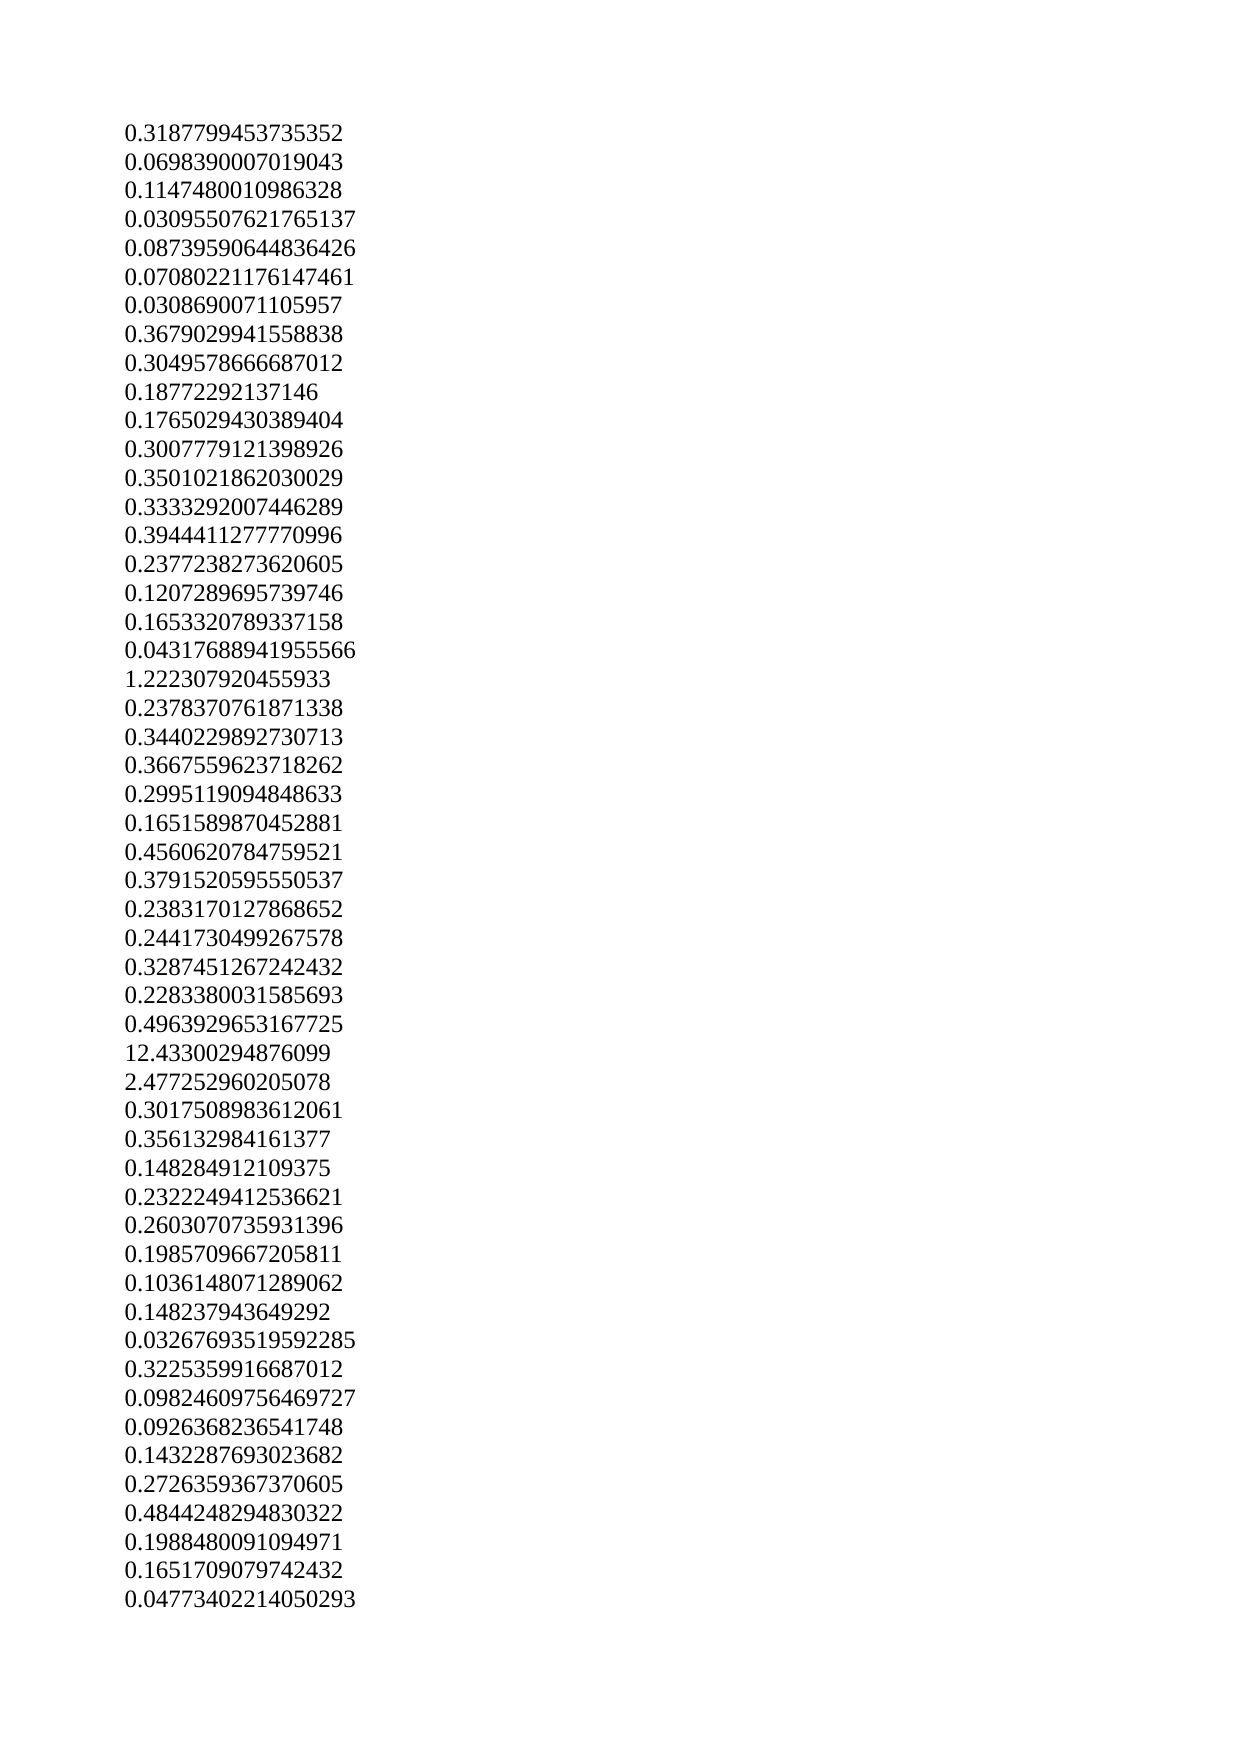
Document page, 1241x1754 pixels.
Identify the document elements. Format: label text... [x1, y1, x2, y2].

text 0.3333292007446289 [118, 492, 1122, 521]
text 0.3791520595550537 [118, 866, 1122, 894]
text 0.356132984161377 [118, 1124, 1122, 1153]
text 0.148237943649292 [118, 1297, 1122, 1326]
text 0.3007779121398926 [118, 434, 1122, 463]
text 0.2383170127868652 [118, 894, 1122, 923]
text 0.1432287693023682 [118, 1441, 1122, 1469]
text 0.2995119094848633 [118, 779, 1122, 808]
text 0.3017508983612061 [118, 1096, 1122, 1124]
text 0.1036148071289062 [118, 1268, 1122, 1297]
text 0.18772292137146 [118, 377, 1122, 406]
text 0.3501021862030029 [118, 463, 1122, 492]
text 0.1653320789337158 [118, 607, 1122, 636]
text 0.1985709667205811 [118, 1239, 1122, 1268]
text 0.1207289695739746 [118, 578, 1122, 607]
text 0.3679029941558838 [118, 319, 1122, 348]
text 1.222307920455933 [118, 664, 1122, 693]
text 0.1651709079742432 [118, 1556, 1122, 1584]
text 0.0308690071105957 [118, 291, 1122, 319]
text 0.148284912109375 [118, 1153, 1122, 1182]
text 0.3225359916687012 [118, 1354, 1122, 1383]
text 0.3049578666687012 [118, 348, 1122, 377]
text 0.1651589870452881 [118, 808, 1122, 837]
text 0.2603070735931396 [118, 1211, 1122, 1239]
text 0.2441730499267578 [118, 923, 1122, 952]
text 0.4560620784759521 [118, 837, 1122, 866]
text 0.2377238273620605 [118, 549, 1122, 578]
text 0.09824609756469727 [118, 1383, 1122, 1412]
text 0.04317688941955566 [118, 636, 1122, 664]
text 0.2378370761871338 [118, 693, 1122, 722]
text 0.4963929653167725 [118, 1009, 1122, 1038]
text 0.2726359367370605 [118, 1469, 1122, 1498]
text 0.07080221176147461 [118, 262, 1122, 291]
text 12.43300294876099 [118, 1038, 1122, 1067]
text 0.2322249412536621 [118, 1182, 1122, 1211]
text 2.477252960205078 [118, 1067, 1122, 1096]
text 0.0926368236541748 [118, 1412, 1122, 1441]
text 0.2283380031585693 [118, 981, 1122, 1009]
text 0.3287451267242432 [118, 952, 1122, 981]
text 0.3440229892730713 [118, 722, 1122, 751]
text 0.1147480010986328 [118, 176, 1122, 204]
text 0.3944411277770996 [118, 521, 1122, 549]
text 0.3667559623718262 [118, 751, 1122, 779]
text 0.04773402214050293 [118, 1584, 1122, 1613]
text 0.08739590644836426 [118, 233, 1122, 262]
text 0.1765029430389404 [118, 406, 1122, 434]
text 0.03095507621765137 [118, 204, 1122, 233]
text 0.0698390007019043 [118, 147, 1122, 176]
text 0.4844248294830322 [118, 1498, 1122, 1527]
text 0.3187799453735352 [118, 118, 1122, 147]
text 0.03267693519592285 [118, 1326, 1122, 1354]
text 0.1988480091094971 [118, 1527, 1122, 1556]
